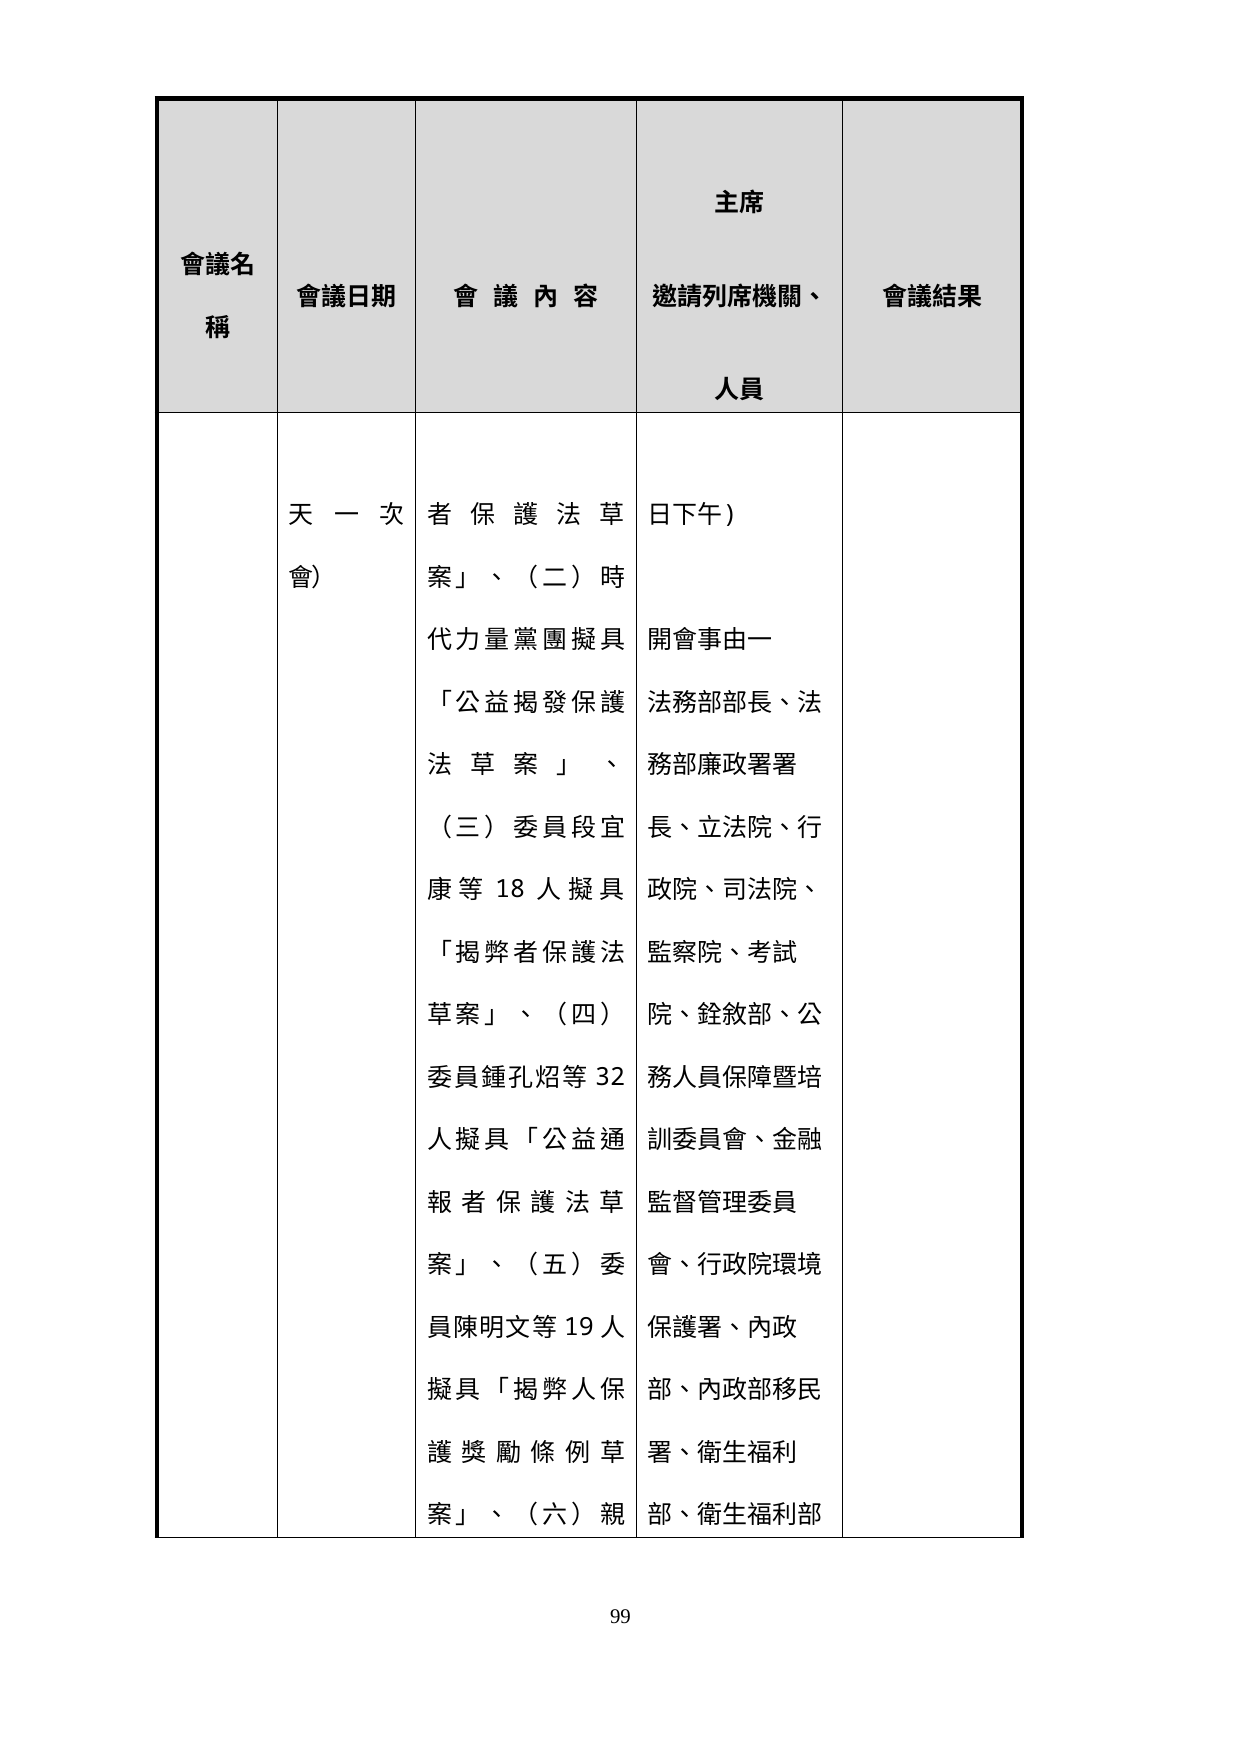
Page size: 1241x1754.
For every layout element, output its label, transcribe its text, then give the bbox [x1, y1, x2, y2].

table_cell 日下午) 開會事由一 法務部部長、法務部廉政署署長、立法院、行政院、司法院、監察院、考試院、銓敘部、公務人員保障暨培訓委員會、金融監督管理委員會、行政院環境保護署、內政部、內政部移民署、衛生福利部、衛生福利部 [637, 413, 842, 1537]
table_header 會議日期 [278, 101, 415, 412]
table_cell 天一次會） [278, 413, 415, 1537]
table_header 主席 邀請列席機關、 人員 [637, 101, 842, 412]
table_header 會議內容 [416, 101, 636, 412]
table_cell [159, 413, 277, 1537]
table_header 會議結果 [843, 101, 1020, 412]
table_header 會議名稱 [159, 101, 277, 412]
table_cell [843, 413, 1020, 1537]
table_cell 者保護法草案」、（二）時代力量黨團擬具「公益揭發保護法草案」、（三）委員段宜康等18人擬具「揭弊者保護法草案」、（四）委員鍾孔炤等32人擬具「公益通報者保護法草案」、（五）委員陳明文等19人擬具「揭弊人保護獎勵條例草案」、（六）親 [416, 413, 636, 1537]
